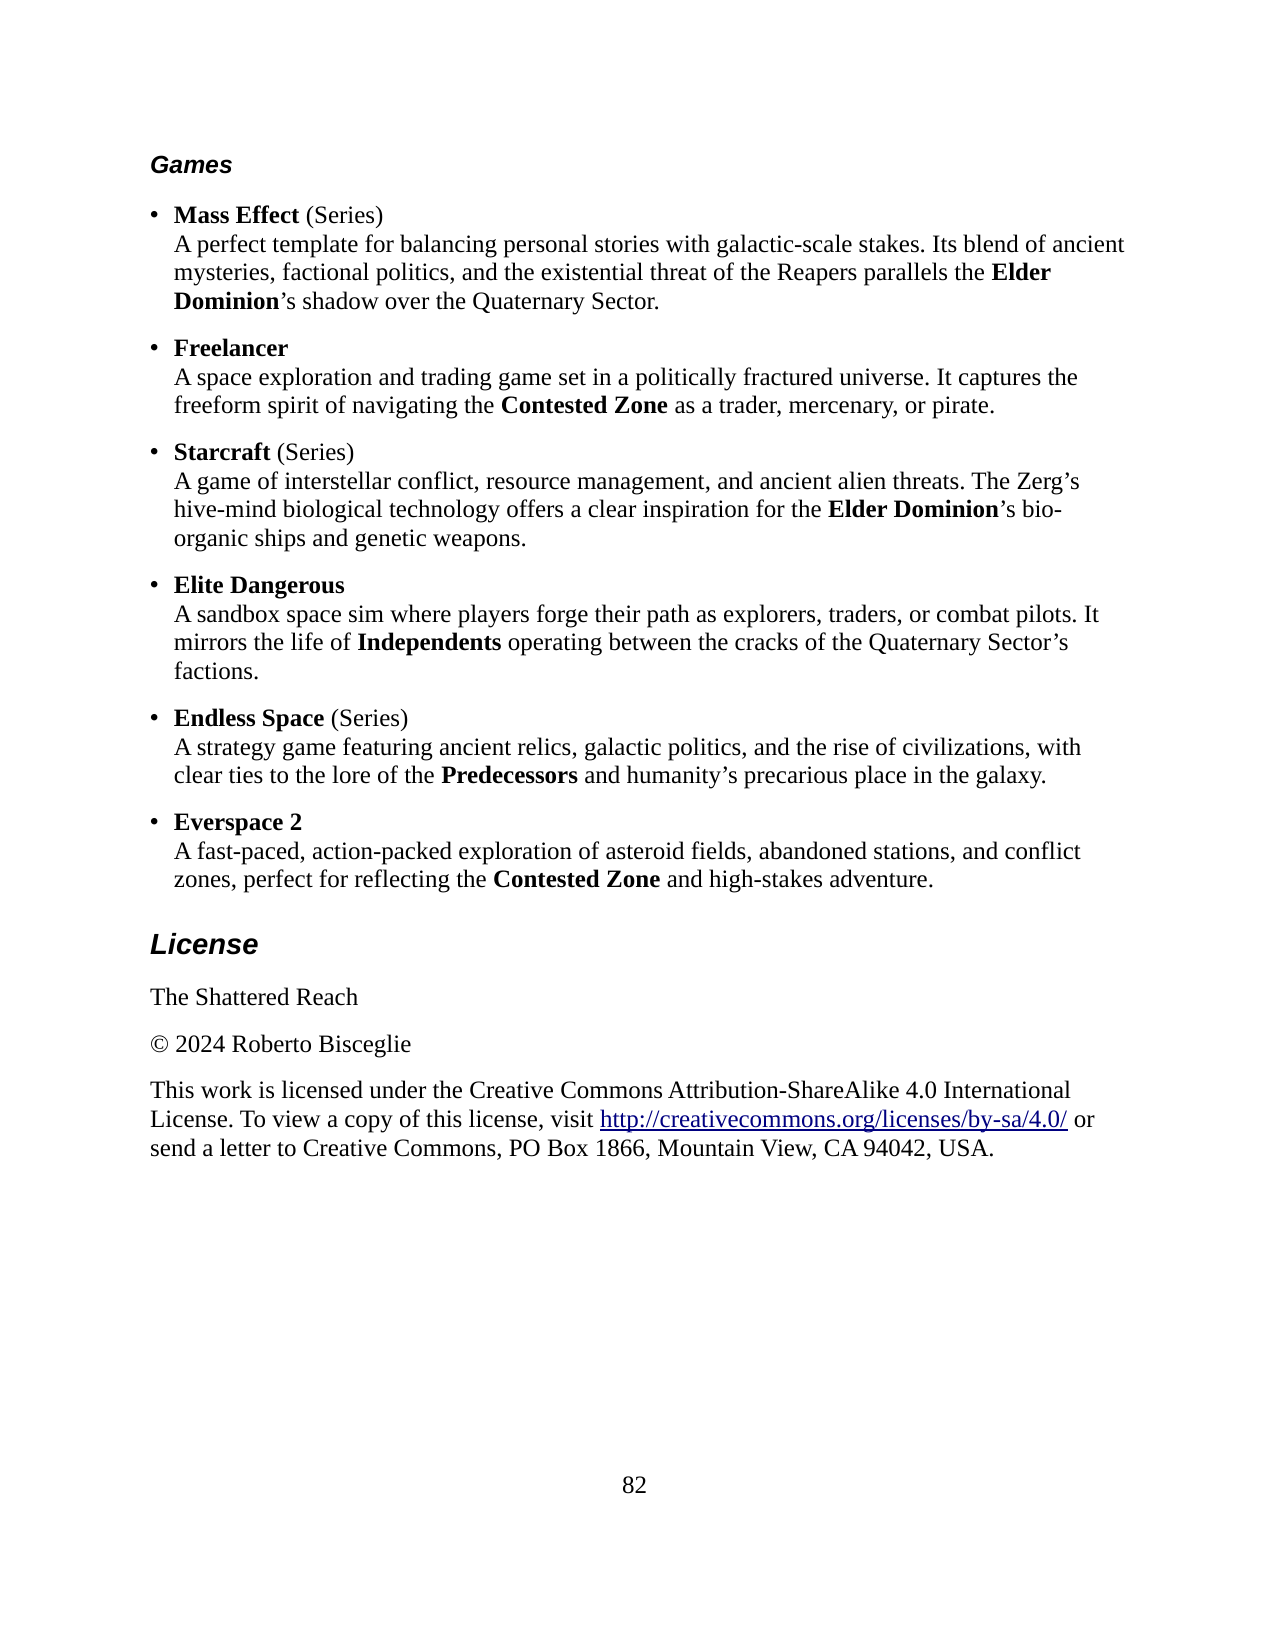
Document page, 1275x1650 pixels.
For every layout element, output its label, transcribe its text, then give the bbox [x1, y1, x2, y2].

list Elite Dangerous A sandbox space sim where players forge their path as explorers, traders, or combat pilots. It mirrors the life of Independents operating between the cracks of the Quaternary Sector’s factions. [150, 570, 1125, 685]
list Freelancer A space exploration and trading game set in a politically fractured universe. It captures the freeform spirit of navigating the Contested Zone as a trader, mercenary, or pirate. [150, 333, 1125, 419]
list Starcraft (Series) A game of interstellar conflict, resource management, and ancient alien threats. The Zerg’s hive-mind biological technology offers a clear inspiration for the Elder Dominion’s bio-organic ships and genetic weapons. [150, 437, 1125, 552]
subtitle License [150, 927, 1125, 961]
text This work is licensed under the Creative Commons Attribution-ShareAlike 4.0 International License. To view a copy of this license, visit http://creativecommons.org/licenses/by-sa/4.0/ or send a letter to Creative Commons, PO Box 1866, Mountain View, CA 94042, USA. [150, 1076, 1125, 1162]
text © 2024 Roberto Bisceglie [150, 1029, 1125, 1058]
list Mass Effect (Series) A perfect template for balancing personal stories with galactic-scale stakes. Its blend of ancient mysteries, factional politics, and the existential threat of the Reapers parallels the Elder Dominion’s shadow over the Quaternary Sector. [150, 200, 1125, 315]
text The Shattered Reach [150, 982, 1125, 1011]
list Everspace 2 A fast-paced, action-packed exploration of asteroid fields, abandoned stations, and conflict zones, perfect for reflecting the Contested Zone and high-stakes adventure. [150, 807, 1125, 893]
list Endless Space (Series) A strategy game featuring ancient relics, galactic politics, and the rise of civilizations, with clear ties to the lore of the Predecessors and humanity’s precarious place in the galaxy. [150, 703, 1125, 789]
subtitle Games [150, 150, 1125, 178]
